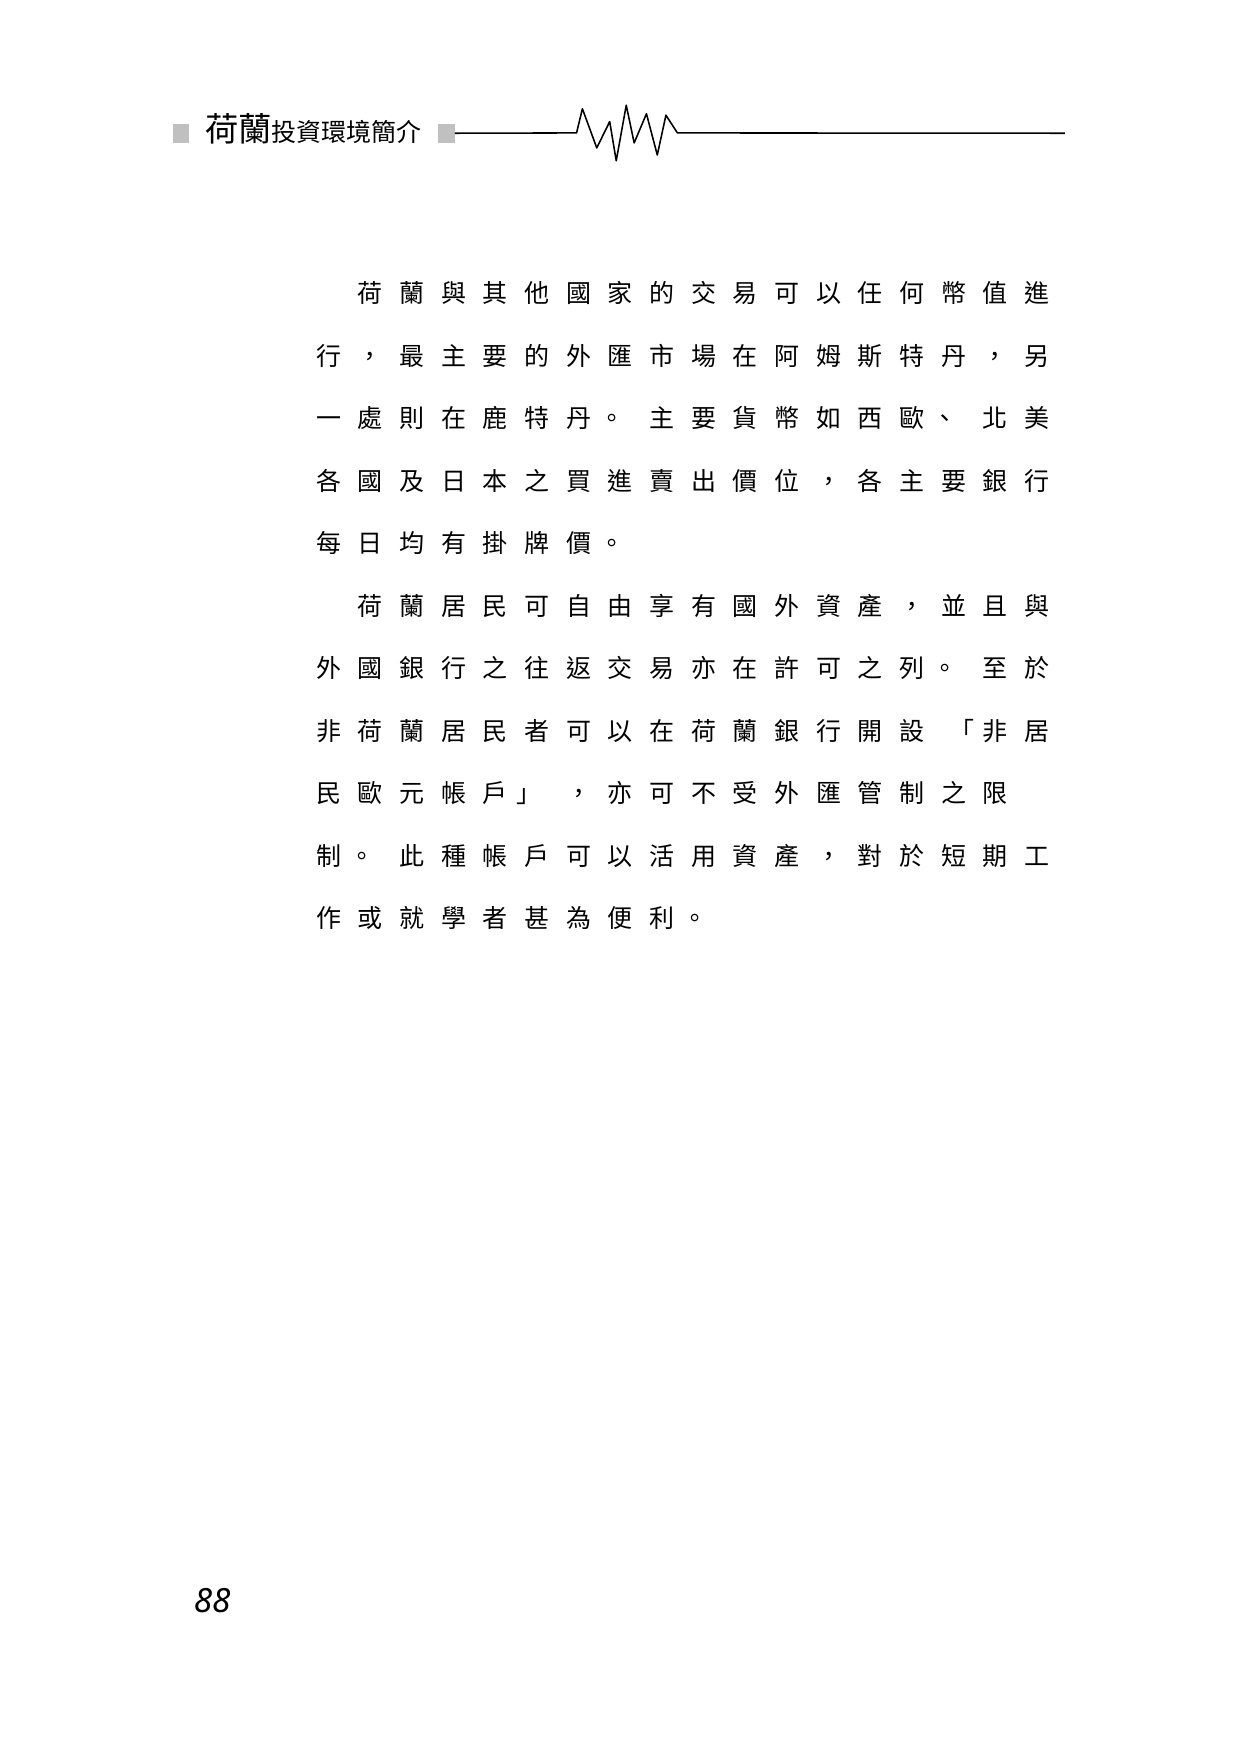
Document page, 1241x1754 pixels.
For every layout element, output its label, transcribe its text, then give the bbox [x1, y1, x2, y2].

text 荷蘭與其他國家的交易可以任何幣值進行，最主要的外匯市場在阿姆斯特丹，另一處則在鹿特丹。主要貨幣如西歐、北美各國及日本之買進賣出價位，各主要銀行每日均有掛牌價。 [281, 250, 1058, 563]
text 荷蘭居民可自由享有國外資產，並且與外國銀行之往返交易亦在許可之列。至於非荷蘭居民者可以在荷蘭銀行開設「非居民歐元帳戶」，亦可不受外匯管制之限制。此種帳戶可以活用資產，對於短期工作或就學者甚為便利。 [281, 563, 1058, 938]
